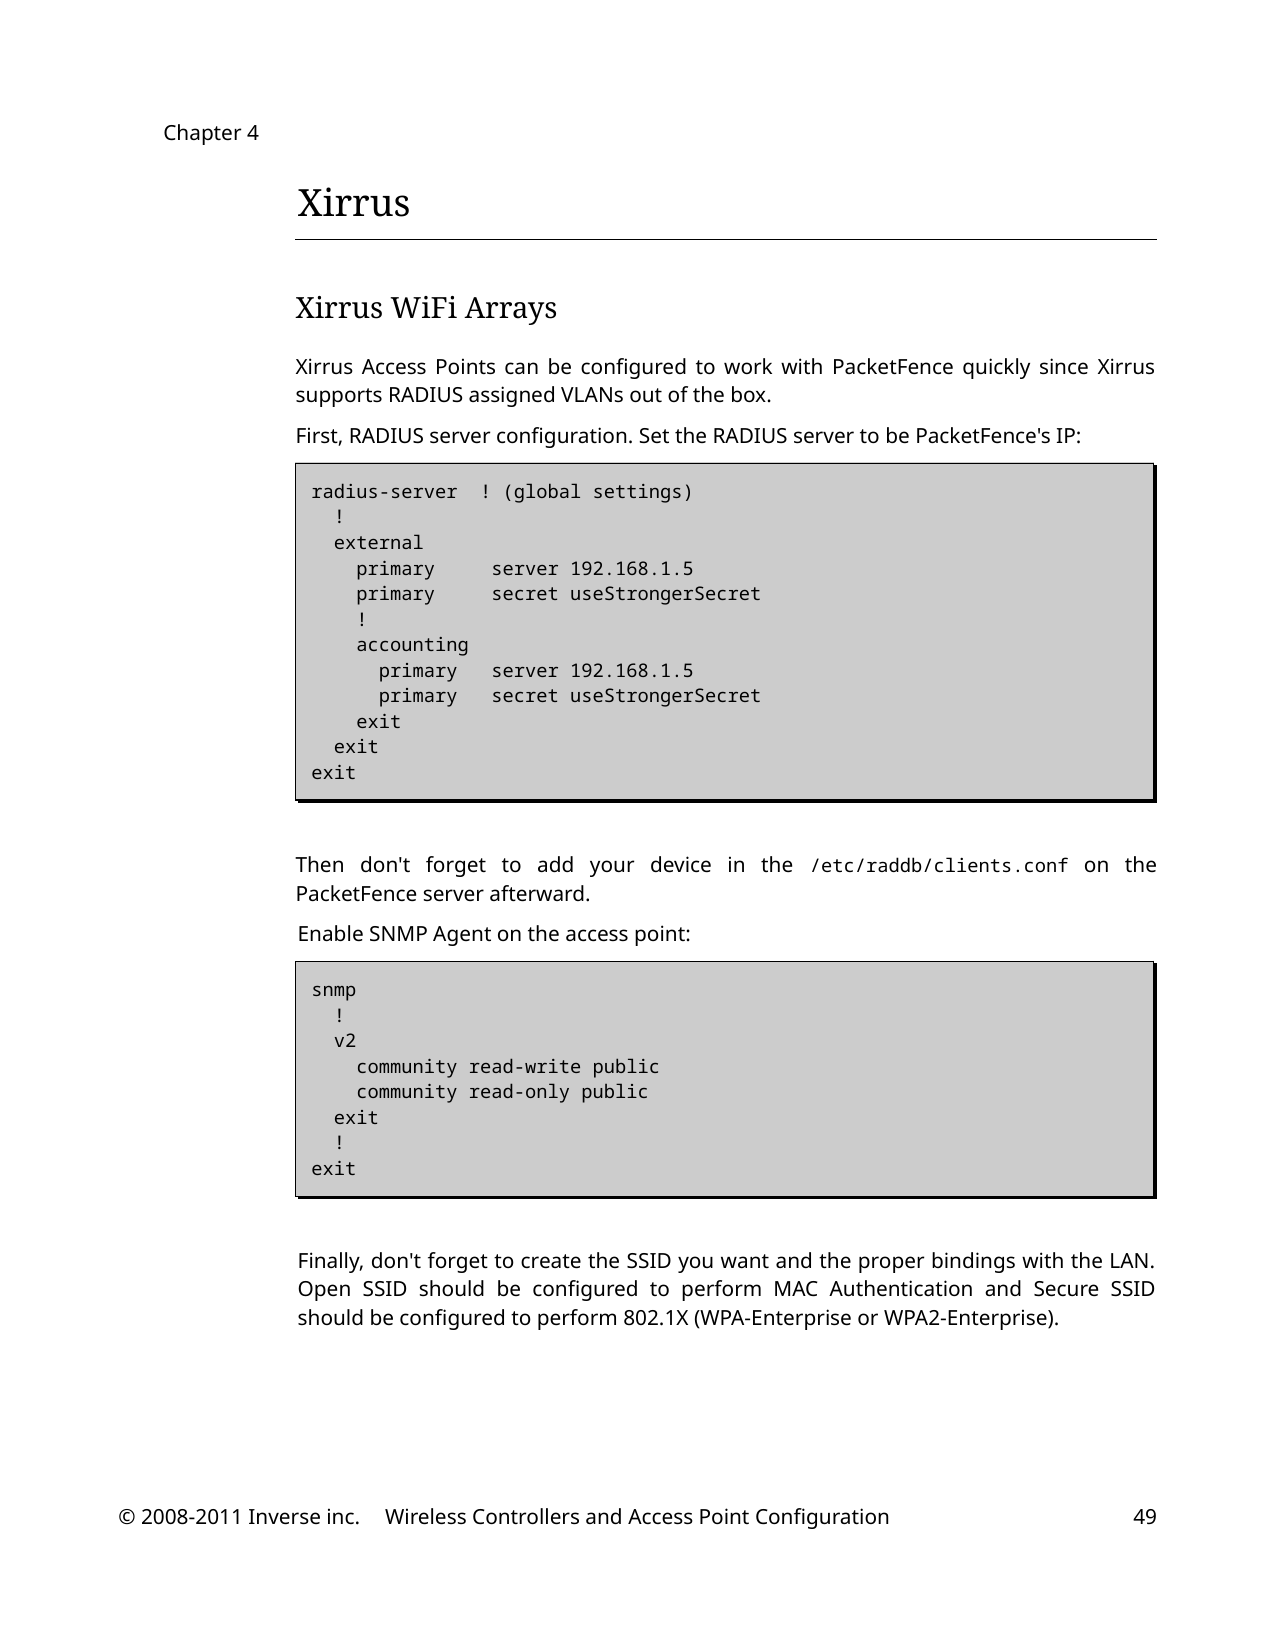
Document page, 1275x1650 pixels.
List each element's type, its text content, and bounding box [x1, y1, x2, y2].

subtitle Xirrus [295, 176, 1157, 239]
text First, RADIUS server configuration. Set the RADIUS server to be PacketFence's IP: [295, 422, 1157, 450]
list Finally, don't forget to create the SSID you want and the proper bindings with the LAN. Open SSID should be configured to perform MAC Authentication and Secure SSID should be configured to perform 802.1X (WPA-Enterprise or WPA2-Enterprise). [297, 1246, 1157, 1331]
list Enable SNMP Agent on the access point: [297, 919, 1157, 948]
text Xirrus Access Points can be configured to work with PacketFence quickly since Xirrus supports RADIUS assigned VLANs out of the box. [295, 352, 1157, 409]
text Then don't forget to add your device in the /etc/raddb/clients.conf on the PacketFence server afterward. [295, 850, 1157, 907]
subtitle Xirrus WiFi Arrays [295, 288, 1157, 327]
text radius-server ! (global settings) ! external primary server 192.168.1.5 primary secret useStrongerSecret ! accounting primary server 192.168.1.5 primary secret useStrongerSecret exit exit exit [296, 464, 1153, 799]
text snmp ! v2 community read-write public community read-only public exit ! exit [296, 962, 1153, 1196]
